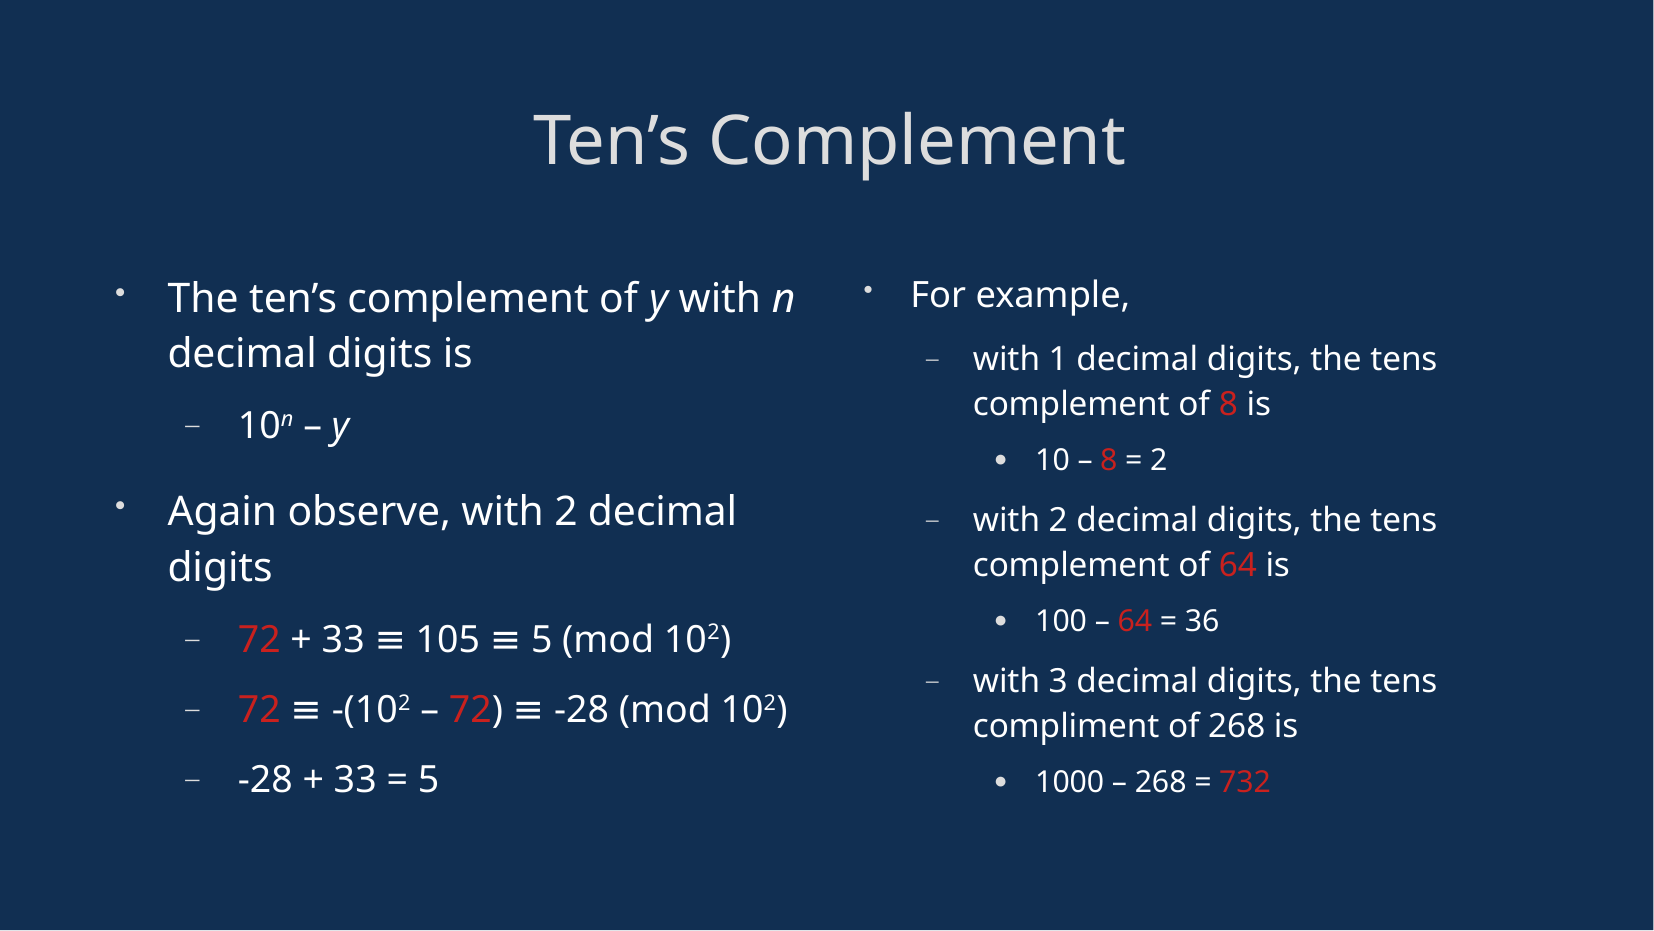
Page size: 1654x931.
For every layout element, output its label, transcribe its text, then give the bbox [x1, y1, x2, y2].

list For example, with 1 decimal digits, the tens complement of 8 is 10 – 8 = 2 with 2 decimal digits, the tens complement of 64 is 100 – 64 = 36 with 3 decimal digits, the tens compliment of 268 is 1000 – 268 = 732 [848, 268, 1563, 806]
list The ten’s complement of y with n decimal digits is 10n – y Again observe, with 2 decimal digits 72 + 33 ≡ 105 ≡ 5 (mod 102) 72 ≡ -(102 – 72) ≡ -28 (mod 102) -28 + 33 = 5 [97, 268, 813, 806]
title Ten’s Complement [97, 56, 1563, 220]
